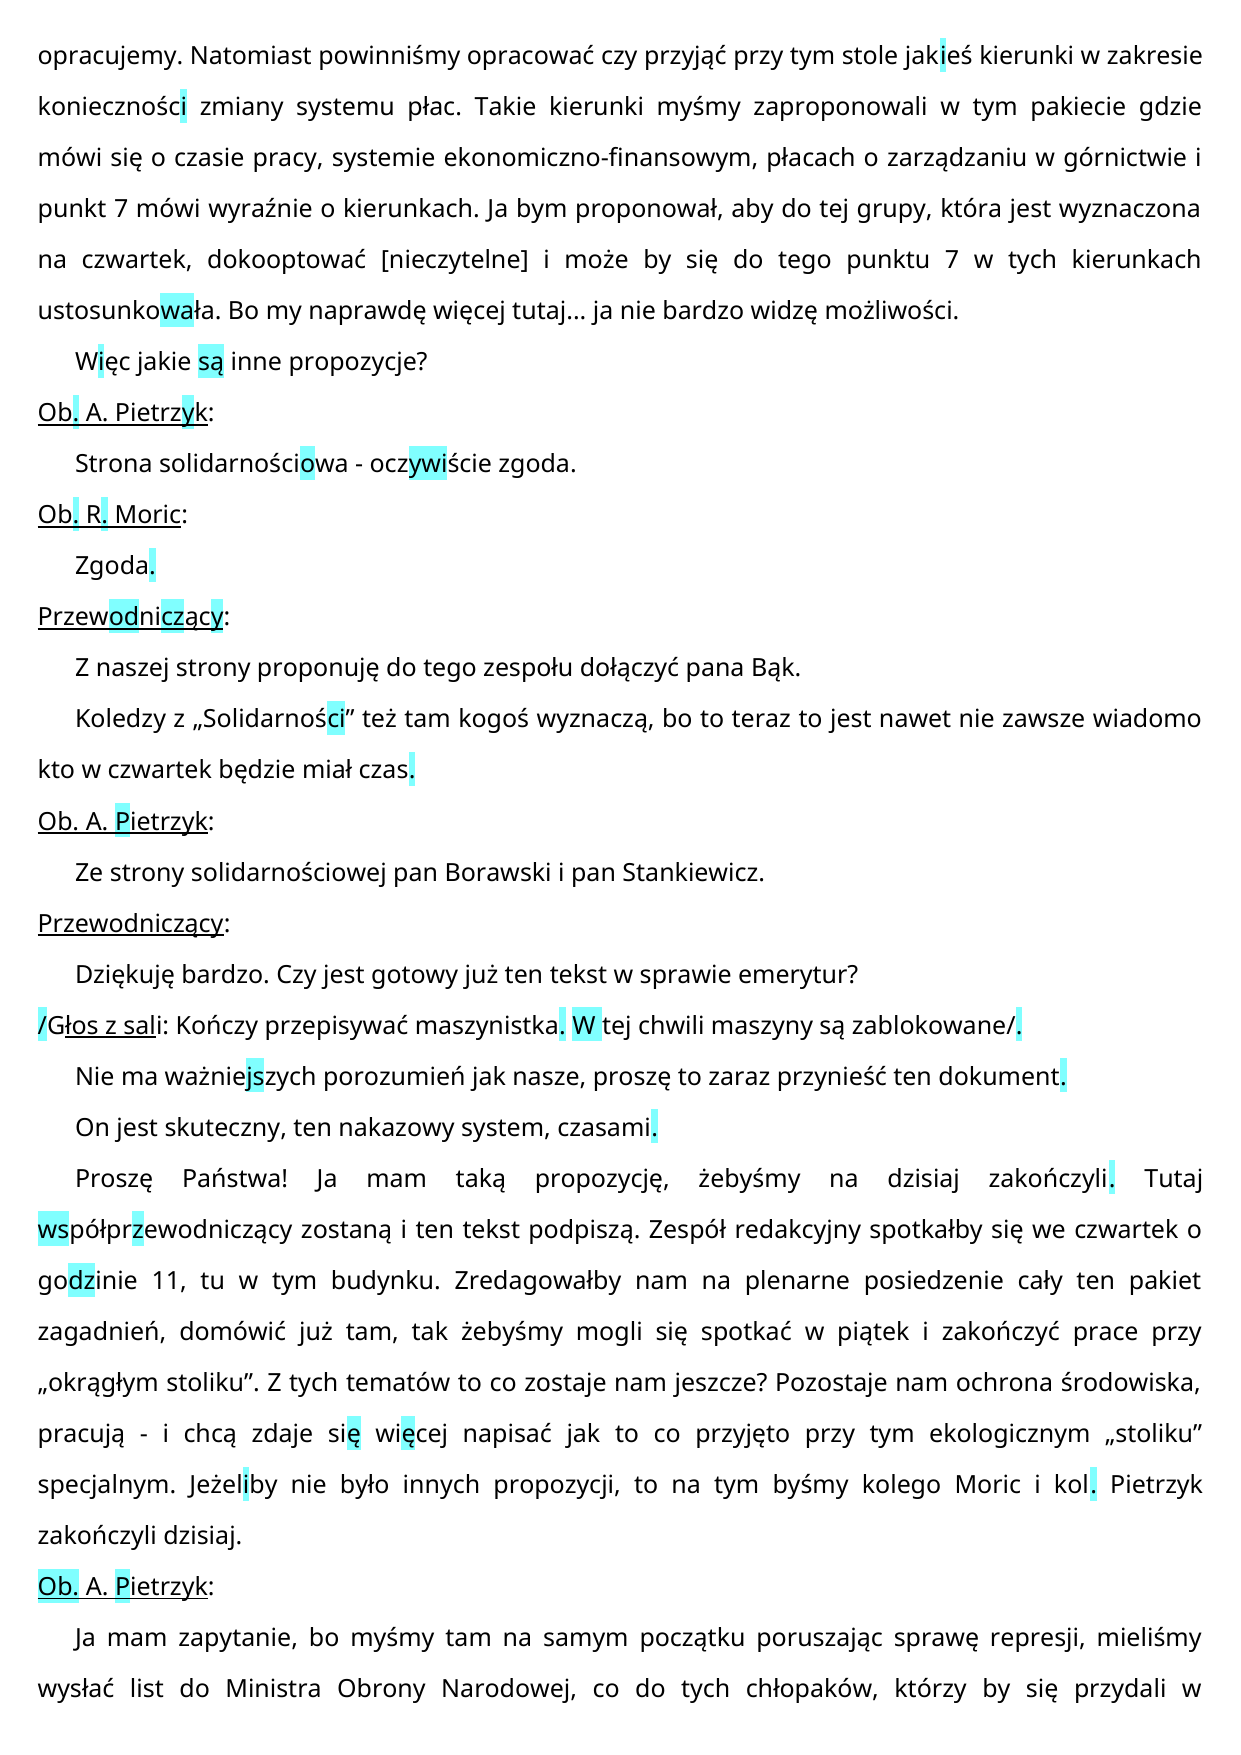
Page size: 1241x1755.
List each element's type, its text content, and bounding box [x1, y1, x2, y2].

text Proszę Państwa! Ja mam taką propozycję, żebyśmy na dzisiaj zakończyli. Tutaj współprzewodniczący zostaną i ten tekst podpiszą. Zespół redakcyjny spotkałby się we czwartek o godzinie 11, tu w tym budynku. Zredagowałby nam na plenarne posiedzenie cały ten pakiet zagadnień, domówić już tam, tak żebyśmy mogli się spotkać w piątek i zakończyć prace przy „okrągłym stoliku”. Z tych tematów to co zostaje nam jeszcze? Pozostaje nam ochrona środowiska, pracują - i chcą zdaje się więcej napisać jak to co przyjęto przy tym ekologicznym „stoliku” specjalnym. Jeżeliby nie było innych propozycji, to na tym byśmy kolego Moric i kol. Pietrzyk zakończyli dzisiaj. [37, 1160, 1203, 1552]
text /Głos z sali: Kończy przepisywać maszynistka. W tej chwili maszyny są zablokowane/. [37, 1007, 1203, 1041]
text Ob. A. Pietrzyk: [37, 395, 1203, 429]
text Zgoda. [37, 548, 1203, 582]
text Ja mam zapytanie, bo myśmy tam na samym początku poruszając sprawę represji, mieliśmy wysłać list do Ministra Obrony Narodowej, co do tych chłopaków, którzy by się przydali w [37, 1620, 1203, 1705]
text Ob. R. Moric: [37, 497, 1203, 531]
text Ob. A. Pietrzyk: [37, 803, 1203, 837]
text opracujemy. Natomiast powinniśmy opracować czy przyjąć przy tym stole jakieś kierunki w zakresie konieczności zmiany systemu płac. Takie kierunki myśmy zaproponowali w tym pakiecie gdzie mówi się o czasie pracy, systemie ekonomiczno-finansowym, płacach o zarządzaniu w górnictwie i punkt 7 mówi wyraźnie o kierunkach. Ja bym proponował, aby do tej grupy, która jest wyznaczona na czwartek, dokooptować [nieczytelne] i może by się do tego punktu 7 w tych kierunkach ustosunkowała. Bo my naprawdę więcej tutaj... ja nie bardzo widzę możliwości. [37, 37, 1203, 327]
text Koledzy z „Solidarności” też tam kogoś wyznaczą, bo to teraz to jest nawet nie zawsze wiadomo kto w czwartek będzie miał czas. [37, 701, 1203, 786]
text Ze strony solidarnościowej pan Borawski i pan Stankiewicz. [37, 854, 1203, 888]
text Dziękuję bardzo. Czy jest gotowy już ten tekst w sprawie emerytur? [37, 956, 1203, 990]
text Więc jakie są inne propozycje? [37, 344, 1203, 378]
text Przewodniczący: [37, 905, 1203, 939]
text Przewodniczący: [37, 599, 1203, 633]
text Nie ma ważniejszych porozumień jak nasze, proszę to zaraz przynieść ten dokument. [37, 1058, 1203, 1092]
text On jest skuteczny, ten nakazowy system, czasami. [37, 1109, 1203, 1143]
text Ob. A. Pietrzyk: [37, 1569, 1203, 1603]
text Z naszej strony proponuję do tego zespołu dołączyć pana Bąk. [37, 650, 1203, 684]
text Strona solidarnościowa - oczywiście zgoda. [37, 446, 1203, 480]
